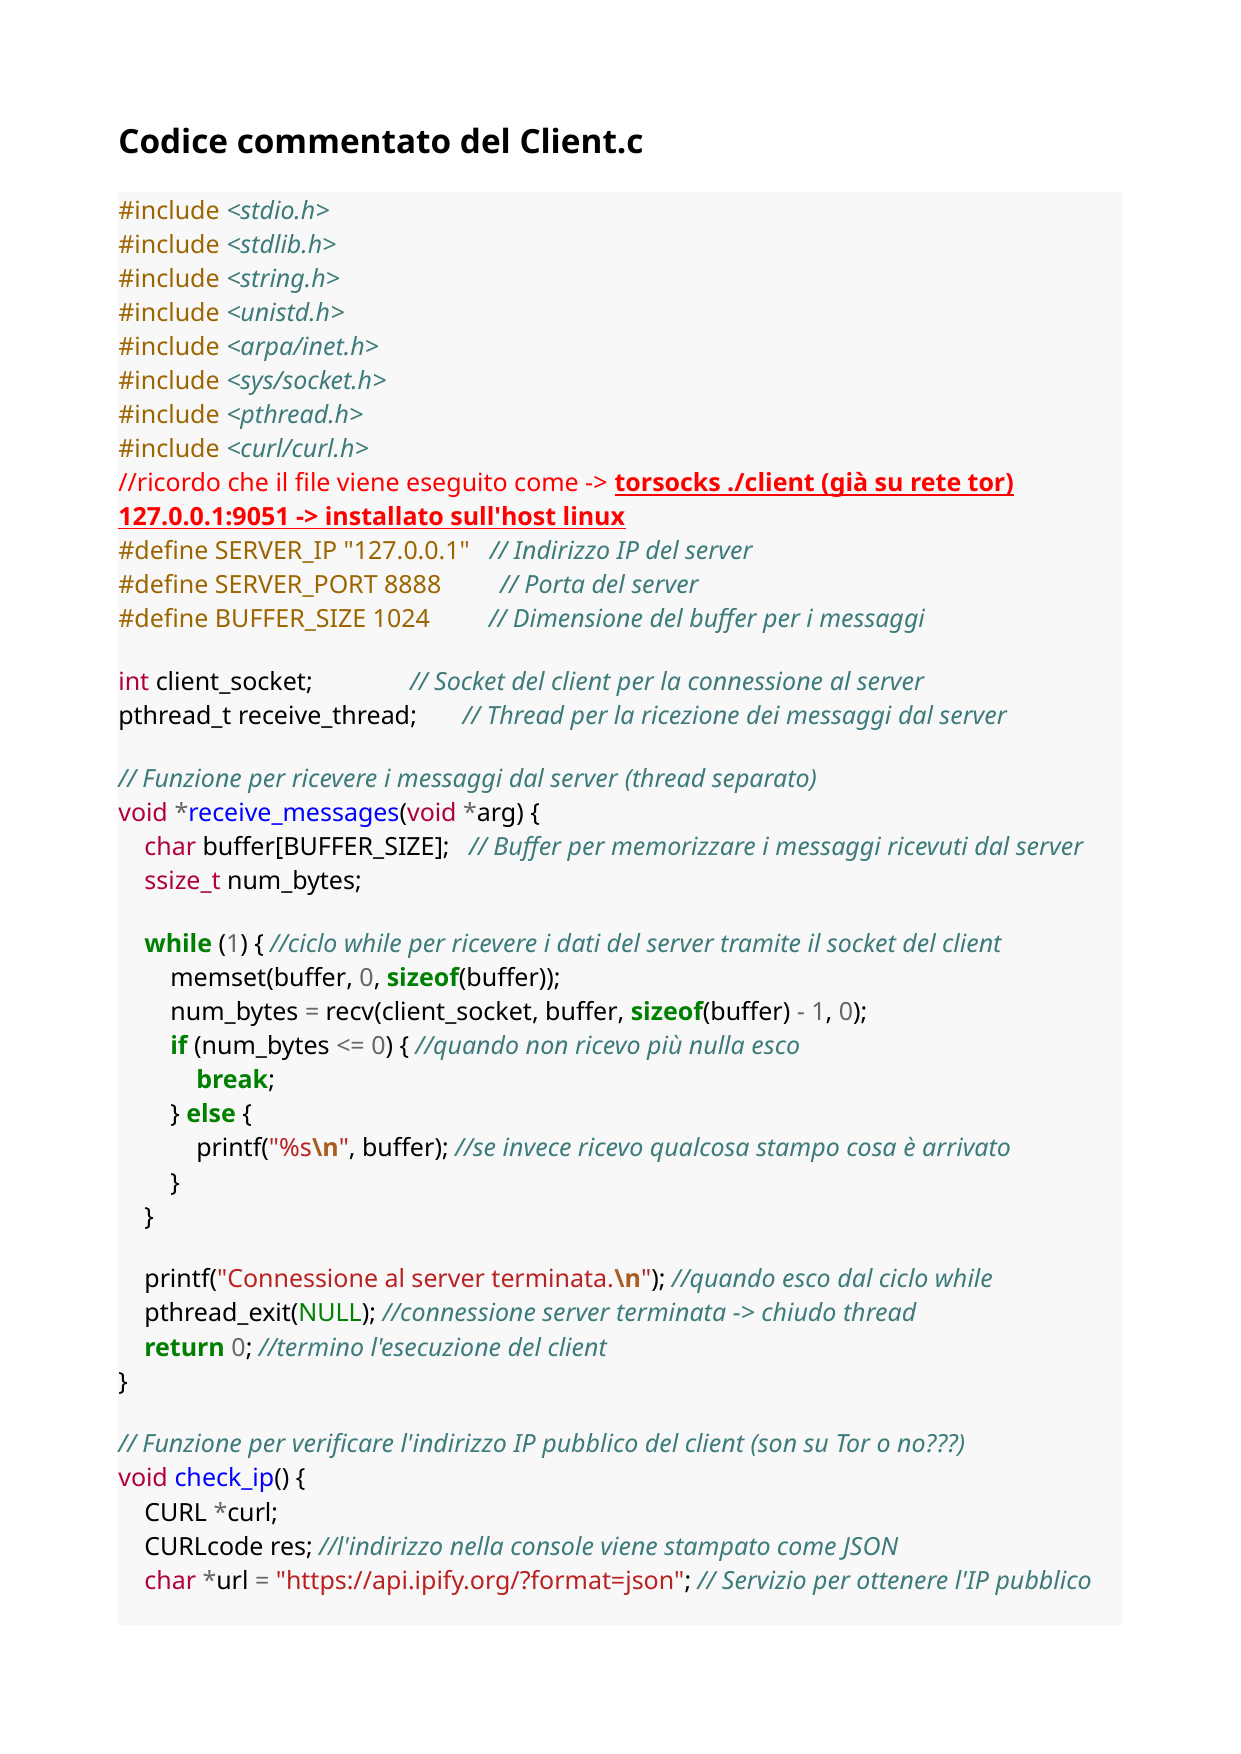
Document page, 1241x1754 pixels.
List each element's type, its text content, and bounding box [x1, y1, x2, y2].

text printf("Connessione al server terminata.\n"); //quando esco dal ciclo while [118, 1261, 1122, 1295]
text memset(buffer, 0, sizeof(buffer)); [118, 960, 1122, 994]
text #include <stdio.h> [118, 192, 1122, 226]
text // Funzione per ricevere i messaggi dal server (thread separato) [118, 761, 1122, 795]
text char buffer[BUFFER_SIZE]; // Buffer per memorizzare i messaggi ricevuti dal server [118, 829, 1122, 863]
text #include <stdlib.h> [118, 226, 1122, 260]
text #define BUFFER_SIZE 1024 // Dimensione del buffer per i messaggi [118, 601, 1122, 635]
text #include <curl/curl.h> [118, 431, 1122, 465]
text num_bytes = recv(client_socket, buffer, sizeof(buffer) - 1, 0); [118, 994, 1122, 1028]
text #define SERVER_PORT 8888 // Porta del server [118, 567, 1122, 601]
text CURLcode res; //l'indirizzo nella console viene stampato come JSON [118, 1528, 1122, 1562]
text #include <string.h> [118, 260, 1122, 294]
text #include <unistd.h> [118, 294, 1122, 328]
text return 0; //termino l'esecuzione del client [118, 1329, 1122, 1363]
text #include <sys/socket.h> [118, 363, 1122, 397]
text ssize_t num_bytes; [118, 863, 1122, 897]
text if (num_bytes <= 0) { //quando non ricevo più nulla esco [118, 1028, 1122, 1062]
text } [118, 1198, 1122, 1232]
text break; [118, 1062, 1122, 1096]
text } [118, 1363, 1122, 1397]
text } [118, 1164, 1122, 1198]
text while (1) { //ciclo while per ricevere i dati del server tramite il socket del client [118, 926, 1122, 960]
text CURL *curl; [118, 1494, 1122, 1528]
text void check_ip() { [118, 1460, 1122, 1494]
text 127.0.0.1:9051 -> installato sull'host linux [118, 499, 1122, 533]
text void *receive_messages(void *arg) { [118, 795, 1122, 829]
text char *url = "https://api.ipify.org/?format=json"; // Servizio per ottenere l'IP pubblico [118, 1562, 1122, 1596]
text //ricordo che il file viene eseguito come -> torsocks ./client (già su rete tor) [118, 465, 1122, 499]
text printf("%s\n", buffer); //se invece ricevo qualcosa stampo cosa è arrivato [118, 1130, 1122, 1164]
text pthread_t receive_thread; // Thread per la ricezione dei messaggi dal server [118, 698, 1122, 732]
text Codice commentato del Client.c [118, 118, 1122, 163]
text #include <arpa/inet.h> [118, 328, 1122, 363]
text } else { [118, 1096, 1122, 1130]
text pthread_exit(NULL); //connessione server terminata -> chiudo thread [118, 1295, 1122, 1329]
text #define SERVER_IP "127.0.0.1" // Indirizzo IP del server [118, 533, 1122, 567]
text #include <pthread.h> [118, 397, 1122, 431]
text int client_socket; // Socket del client per la connessione al server [118, 664, 1122, 698]
text // Funzione per verificare l'indirizzo IP pubblico del client (son su Tor o no???) [118, 1426, 1122, 1460]
